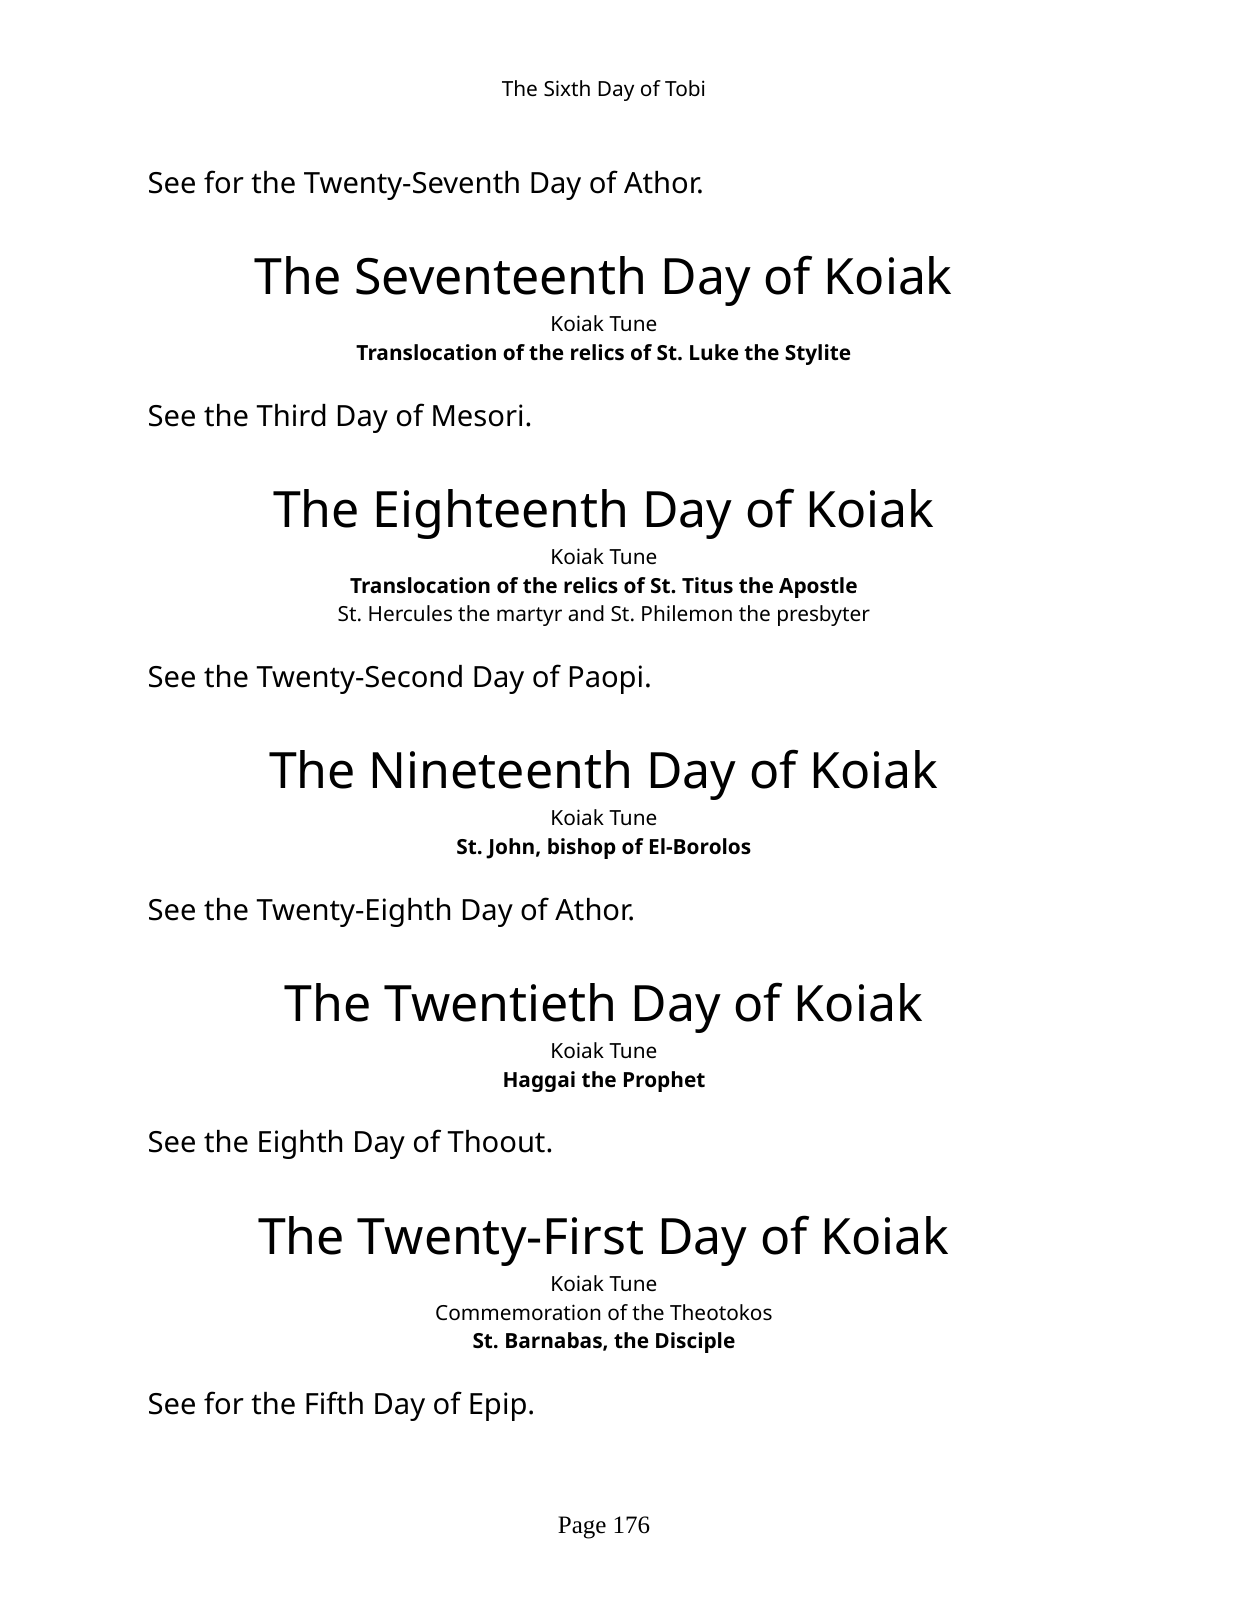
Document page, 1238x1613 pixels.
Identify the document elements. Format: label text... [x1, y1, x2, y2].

text The Seventeenth Day of Koiak [73, 241, 1134, 309]
text Koiak Tune [73, 1036, 1134, 1065]
text The Twentieth Day of Koiak [73, 968, 1134, 1036]
text The Sixth Day of Tobi [72, 74, 1135, 102]
text See the Twenty-Eighth Day of Athor. [73, 889, 1134, 928]
text See the Third Day of Mesori. [73, 395, 1134, 434]
text Koiak Tune [73, 309, 1134, 338]
text Koiak Tune [73, 1269, 1134, 1298]
text Commemoration of the Theotokos [73, 1298, 1134, 1326]
text St. Hercules the martyr and St. Philemon the presbyter [73, 599, 1134, 628]
text See the Twenty-Second Day of Paopi. [73, 656, 1134, 696]
text The Eighteenth Day of Koiak [73, 474, 1134, 542]
text Koiak Tune [73, 803, 1134, 832]
text The Nineteenth Day of Koiak [73, 735, 1134, 803]
text Koiak Tune [73, 542, 1134, 571]
text See for the Twenty-Seventh Day of Athor. [73, 162, 1134, 202]
text St. Barnabas, the Disciple [73, 1326, 1134, 1354]
text See for the Fifth Day of Epip. [73, 1383, 1134, 1423]
text The Twenty-First Day of Koiak [73, 1201, 1134, 1269]
text St. John, bishop of El-Borolos [73, 832, 1134, 860]
text Translocation of the relics of St. Luke the Stylite [73, 338, 1134, 366]
text Haggai the Prophet [73, 1065, 1134, 1093]
text Translocation of the relics of St. Titus the Apostle [73, 571, 1134, 599]
text See the Eighth Day of Thoout. [73, 1122, 1134, 1161]
